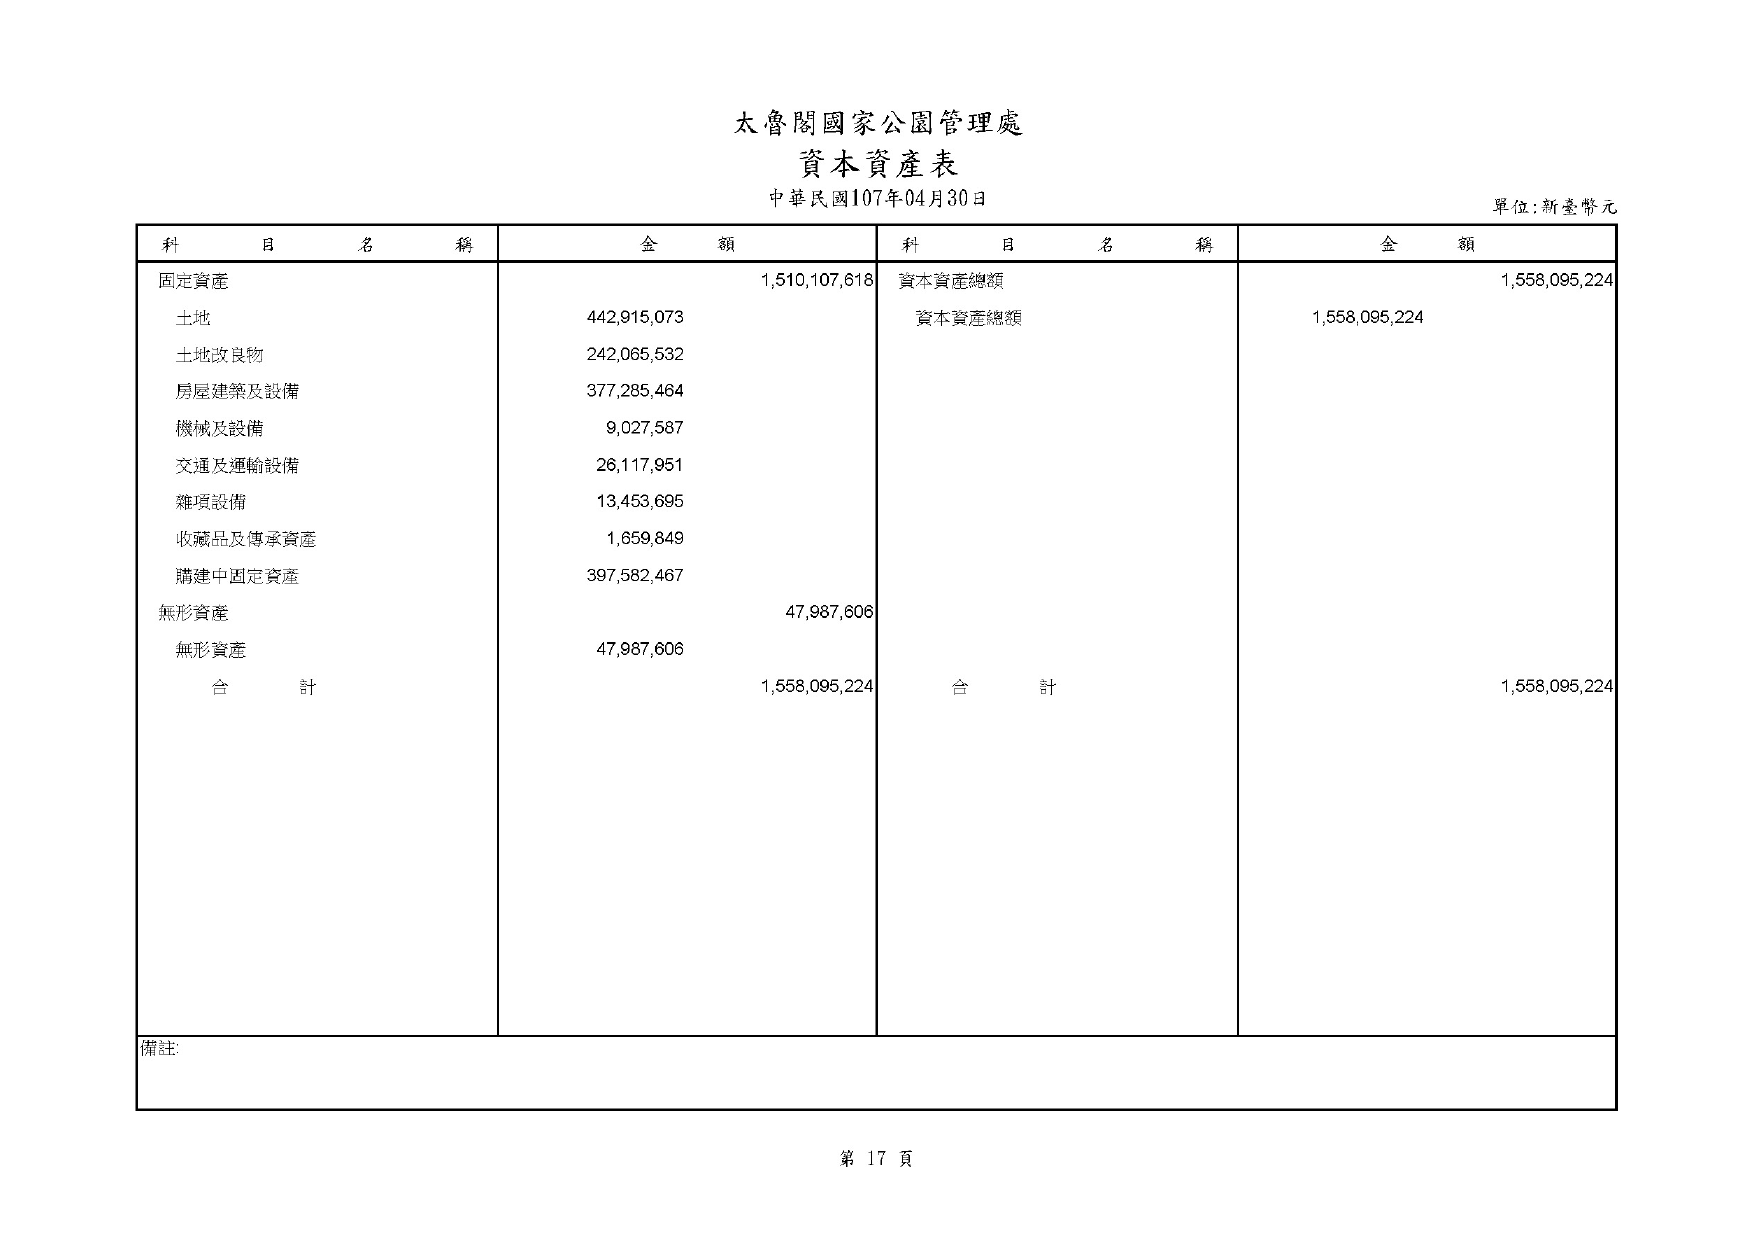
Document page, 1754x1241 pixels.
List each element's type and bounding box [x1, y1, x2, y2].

picture [59, 59, 1695, 1216]
